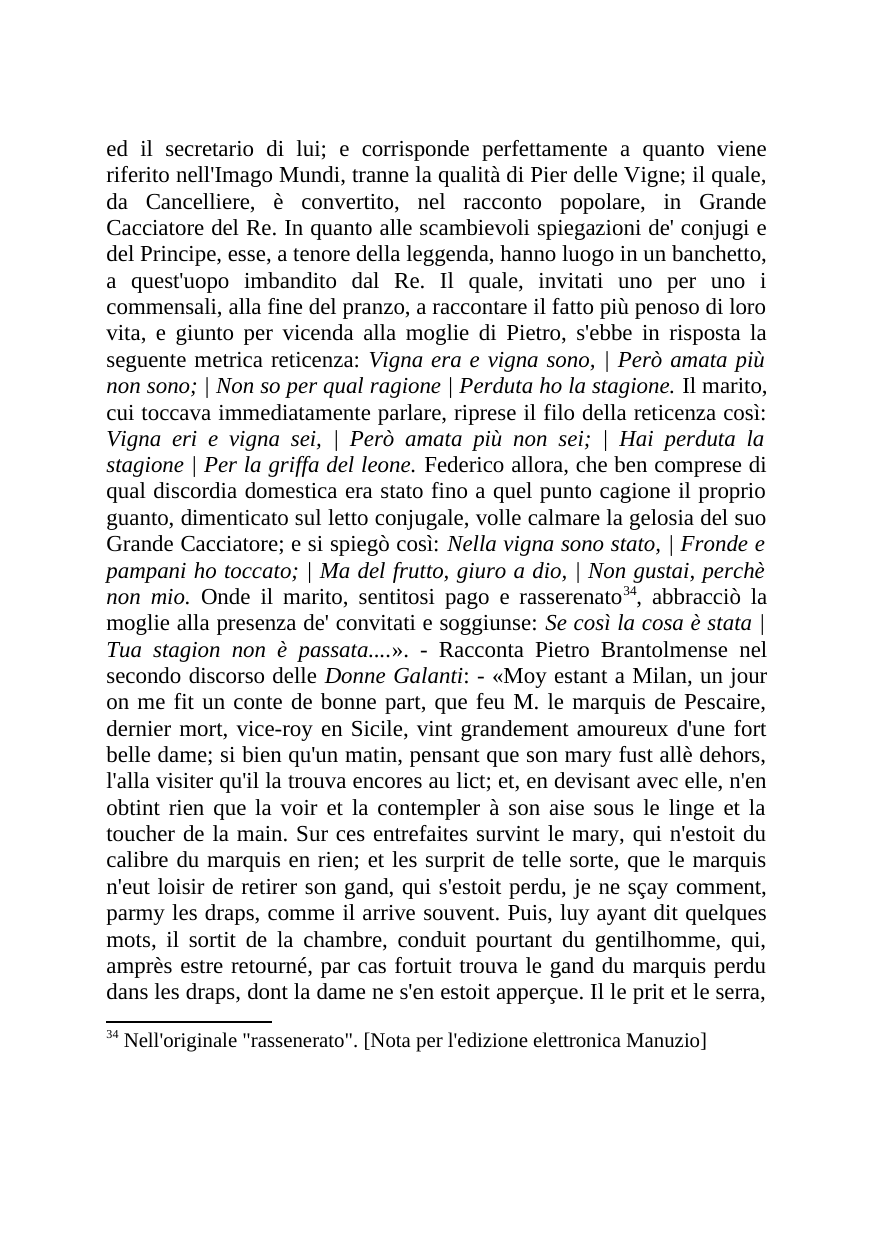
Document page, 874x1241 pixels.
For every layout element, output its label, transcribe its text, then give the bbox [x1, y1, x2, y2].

text ed il secretario di lui; e corrisponde perfettamente a quanto viene riferito nell'Imago Mundi, tranne la qualità di Pier delle Vigne; il quale, da Cancelliere, è convertito, nel racconto popolare, in Grande Cacciatore del Re. In quanto alle scambievoli spiegazioni de' conjugi e del Principe, esse, a tenore della leggenda, hanno luogo in un banchetto, a quest'uopo imbandito dal Re. Il quale, invitati uno per uno i commensali, alla fine del pranzo, a raccontare il fatto più penoso di loro vita, e giunto per vicenda alla moglie di Pietro, s'ebbe in risposta la seguente metrica reticenza: Vigna era e vigna sono, | Però amata più non sono; | Non so per qual ragione | Perduta ho la stagione. Il marito, cui toccava immediatamente parlare, riprese il filo della reticenza così: Vigna eri e vigna sei, | Però amata più non sei; | Hai perduta la stagione | Per la griffa del leone. Federico allora, che ben comprese di qual discordia domestica era stato fino a quel punto cagione il proprio guanto, dimenticato sul letto conjugale, volle calmare la gelosia del suo Grande Cacciatore; e si spiegò così: Nella vigna sono stato, | Fronde e pampani ho toccato; | Ma del frutto, giuro a dio, | Non gustai, perchè non mio. Onde il marito, sentitosi pago e rasserenato, abbracciò la moglie alla presenza de' convitati e soggiunse: Se così la cosa è stata | Tua stagion non è passata....». - Racconta Pietro Brantolmense nel secondo discorso delle Donne Galanti: - «Moy estant a Milan, un jour on me fit un conte de bonne part, que feu M. le marquis de Pescaire, dernier mort, vice-roy en Sicile, vint grandement amoureux d'une fort belle dame; si bien qu'un matin, pensant que son mary fust allè dehors, l'alla visiter qu'il la trouva encores au lict; et, en devisant avec elle, n'en obtint rien que la voir et la contempler à son aise sous le linge et la toucher de la main. Sur ces entrefaites survint le mary, qui n'estoit du calibre du marquis en rien; et les surprit de telle sorte, que le marquis n'eut loisir de retirer son gand, qui s'estoit perdu, je ne sçay comment, parmy les draps, comme il arrive souvent. Puis, luy ayant dit quelques mots, il sortit de la chambre, conduit pourtant du gentilhomme, qui, amprès estre retourné, par cas fortuit trouva le gand du marquis perdu dans les draps, dont la dame ne s'en estoit apperçue. Il le prit et le serra, [106, 135, 768, 1005]
text Nell'originale "rassenerato". [Nota per l'edizione elettronica Manuzio] [106, 1028, 768, 1052]
